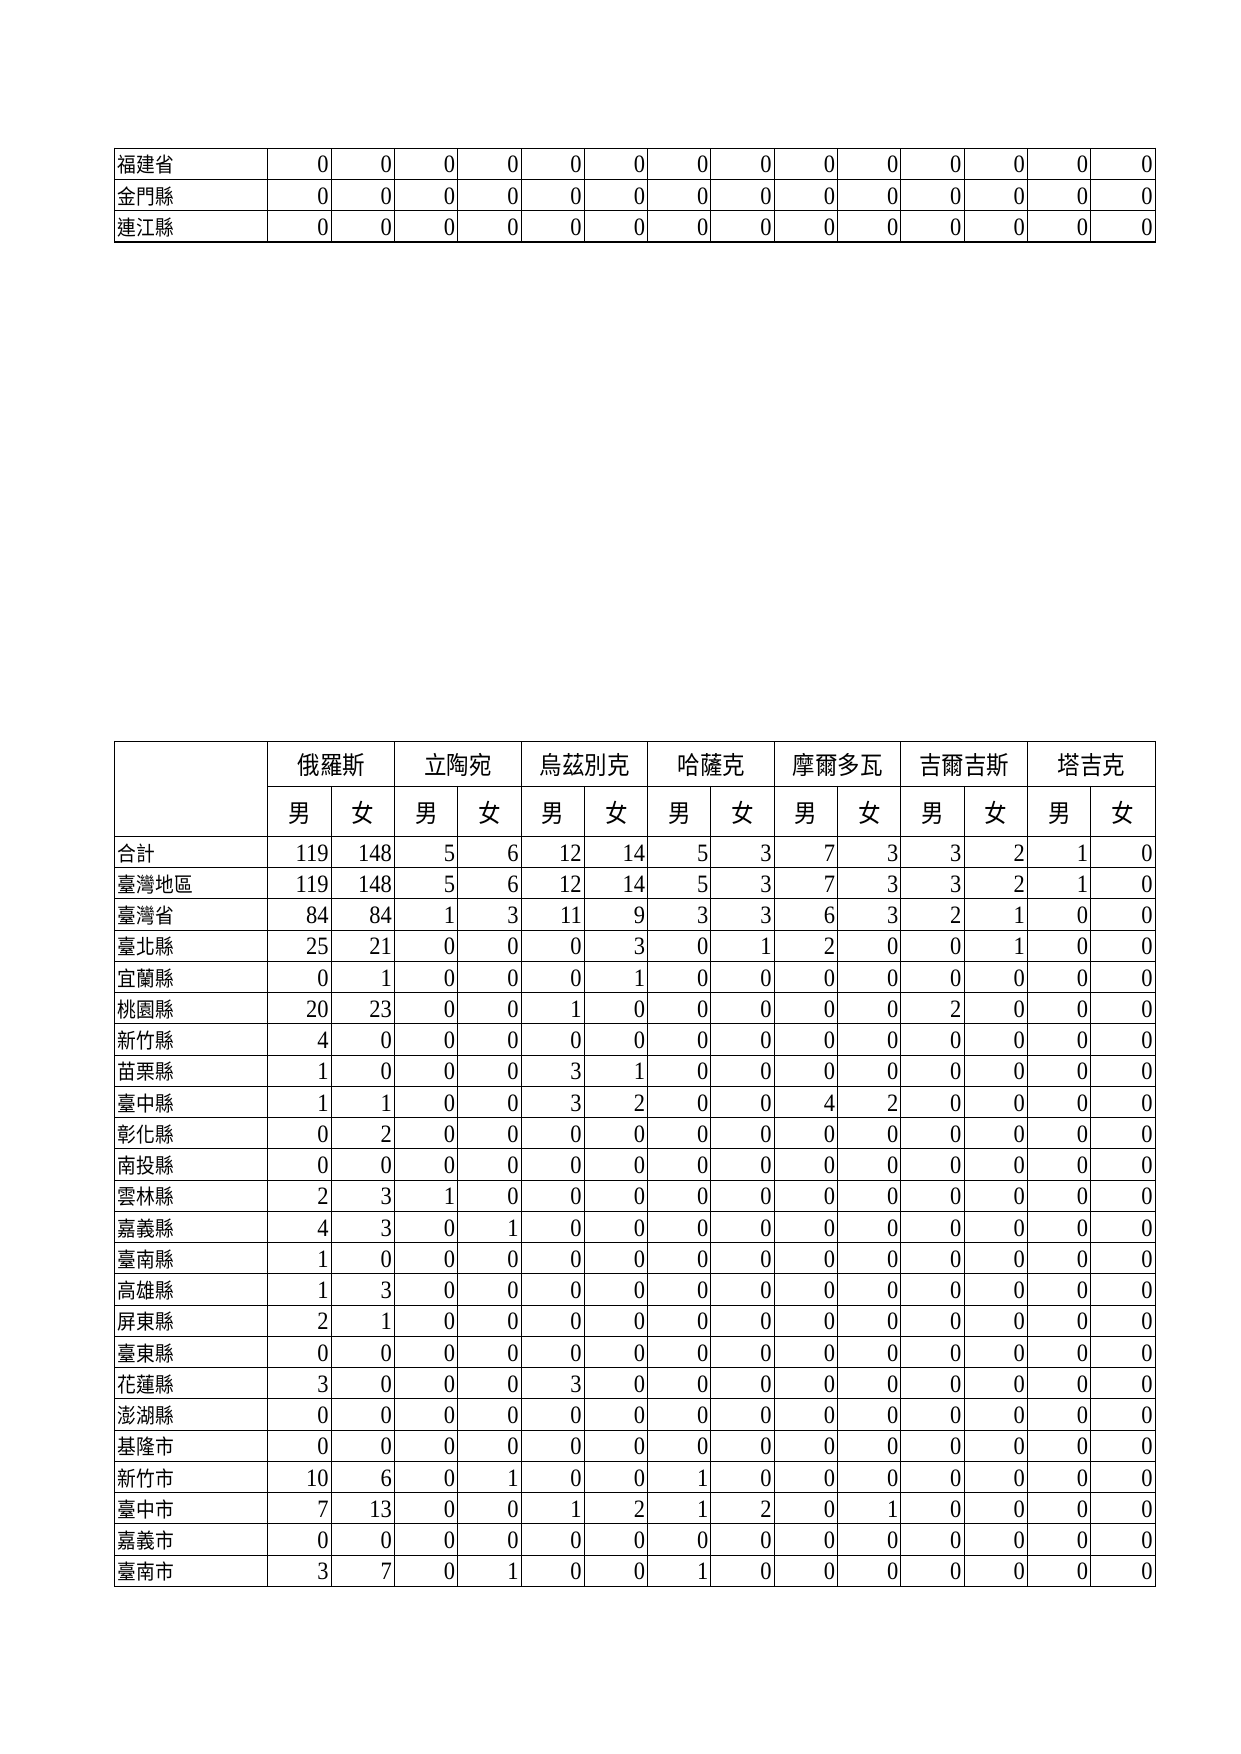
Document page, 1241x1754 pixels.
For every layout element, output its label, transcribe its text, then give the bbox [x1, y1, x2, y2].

table_cell 0 [522, 1306, 584, 1336]
table_cell 0 [838, 1118, 900, 1148]
table_cell 連江縣 [115, 211, 267, 241]
table_cell 0 [1028, 1243, 1090, 1273]
table_cell 0 [775, 1493, 837, 1523]
table_cell 0 [522, 180, 584, 210]
table_cell 0 [838, 1368, 900, 1398]
table_cell 0 [1091, 1243, 1155, 1273]
table_cell 女 [458, 787, 521, 836]
table_cell 0 [268, 1149, 331, 1179]
table_cell 0 [395, 1431, 457, 1461]
table_cell 0 [332, 1431, 394, 1461]
table_cell 1 [268, 1056, 331, 1086]
table_cell 0 [1028, 1274, 1090, 1304]
table_cell 23 [332, 993, 394, 1023]
table_cell 2 [711, 1493, 774, 1523]
table_cell 0 [522, 931, 584, 961]
table_cell 0 [1028, 1149, 1090, 1179]
table_cell 0 [775, 1368, 837, 1398]
table_header 立陶宛 [395, 742, 521, 786]
table_cell 0 [775, 1149, 837, 1179]
table_cell 0 [332, 1243, 394, 1273]
table_cell 0 [838, 211, 900, 241]
table_cell 1 [965, 899, 1027, 929]
table_cell 0 [1028, 899, 1090, 929]
table_cell 0 [901, 1118, 964, 1148]
table_cell 0 [838, 1556, 900, 1586]
table_cell 0 [1091, 1212, 1155, 1242]
table_cell 0 [711, 1524, 774, 1554]
table_cell 0 [1028, 1212, 1090, 1242]
table_cell 2 [901, 993, 964, 1023]
table_cell 3 [901, 837, 964, 867]
table_cell 1 [1028, 868, 1090, 898]
table_cell 彰化縣 [115, 1118, 267, 1148]
table_cell 0 [901, 1149, 964, 1179]
table_cell 6 [458, 868, 521, 898]
table_cell 0 [648, 1024, 710, 1054]
table_cell 0 [838, 1306, 900, 1336]
table_cell 0 [711, 1024, 774, 1054]
table_cell 0 [711, 1118, 774, 1148]
table_cell 男 [775, 787, 837, 836]
table_cell 3 [838, 837, 900, 867]
table_cell 0 [458, 180, 521, 210]
table_cell 6 [775, 899, 837, 929]
table_cell 0 [838, 1149, 900, 1179]
table_cell 0 [711, 1556, 774, 1586]
table_cell 0 [1028, 1368, 1090, 1398]
table_cell 0 [522, 1399, 584, 1429]
table_cell 0 [711, 1368, 774, 1398]
table_cell 0 [458, 1243, 521, 1273]
table_cell 0 [775, 1243, 837, 1273]
table_cell 4 [268, 1212, 331, 1242]
table_cell 0 [522, 1118, 584, 1148]
table_cell 0 [1028, 1024, 1090, 1054]
table_cell 0 [395, 1274, 457, 1304]
table_cell 2 [965, 868, 1027, 898]
table_cell 嘉義縣 [115, 1212, 267, 1242]
table_cell 0 [522, 962, 584, 992]
table_cell 0 [585, 1274, 647, 1304]
table_cell 2 [268, 1306, 331, 1336]
table_cell 0 [395, 1149, 457, 1179]
table_cell 0 [711, 1149, 774, 1179]
table_cell 0 [901, 1431, 964, 1461]
table_cell 0 [332, 1399, 394, 1429]
table_cell 2 [965, 837, 1027, 867]
table_cell 1 [395, 899, 457, 929]
table_cell 0 [395, 1524, 457, 1554]
table_cell 0 [268, 1337, 331, 1367]
table_cell 臺中縣 [115, 1087, 267, 1117]
table_cell 0 [711, 180, 774, 210]
table_cell 0 [1028, 211, 1090, 241]
table_cell 基隆市 [115, 1431, 267, 1461]
table_cell 0 [458, 962, 521, 992]
table_cell 1 [1028, 837, 1090, 867]
table_cell 7 [332, 1556, 394, 1586]
table_cell 雲林縣 [115, 1181, 267, 1211]
table_cell 0 [458, 1024, 521, 1054]
table_cell 3 [522, 1056, 584, 1086]
table_cell 0 [458, 1493, 521, 1523]
table_cell 0 [901, 1337, 964, 1367]
table_cell 0 [648, 1243, 710, 1273]
table_cell 0 [775, 1274, 837, 1304]
table_cell 0 [901, 1399, 964, 1429]
table_cell 0 [648, 1087, 710, 1117]
table_cell 2 [838, 1087, 900, 1117]
table_cell 12 [522, 837, 584, 867]
table_cell 0 [1091, 1431, 1155, 1461]
table_cell 1 [711, 931, 774, 961]
table_cell 0 [585, 993, 647, 1023]
table_cell 0 [522, 1243, 584, 1273]
table_cell 1 [395, 1181, 457, 1211]
table_cell 0 [775, 1212, 837, 1242]
table_cell 1 [965, 931, 1027, 961]
table_cell 1 [648, 1556, 710, 1586]
table_cell 0 [585, 1181, 647, 1211]
table_cell 3 [332, 1212, 394, 1242]
table_cell 0 [965, 993, 1027, 1023]
table_cell 0 [965, 149, 1027, 179]
table_cell 5 [648, 837, 710, 867]
table_cell 3 [648, 899, 710, 929]
table_cell 0 [838, 1181, 900, 1211]
table_cell 0 [522, 1024, 584, 1054]
table_cell 0 [775, 1118, 837, 1148]
table_cell 苗栗縣 [115, 1056, 267, 1086]
table_cell 11 [522, 899, 584, 929]
table_cell 1 [458, 1212, 521, 1242]
table_cell 0 [838, 1399, 900, 1429]
table_header 哈薩克 [648, 742, 774, 786]
table_cell 0 [901, 1274, 964, 1304]
table_cell 屏東縣 [115, 1306, 267, 1336]
table_cell 0 [1091, 868, 1155, 898]
table_cell 0 [585, 1024, 647, 1054]
table_cell 女 [965, 787, 1027, 836]
table_cell 0 [711, 1181, 774, 1211]
table_cell 0 [332, 211, 394, 241]
table_cell 0 [648, 180, 710, 210]
table_cell 0 [522, 1212, 584, 1242]
table_cell 3 [585, 931, 647, 961]
table_cell 0 [965, 1399, 1027, 1429]
table_cell 0 [775, 1556, 837, 1586]
table_cell 0 [901, 1493, 964, 1523]
table_cell 0 [711, 149, 774, 179]
table_cell 1 [458, 1462, 521, 1492]
table_cell 0 [838, 931, 900, 961]
table_cell 0 [775, 1056, 837, 1086]
table_cell 0 [775, 1524, 837, 1554]
table_cell 0 [395, 1368, 457, 1398]
table_cell 0 [775, 1431, 837, 1461]
table_cell 0 [838, 1524, 900, 1554]
table_cell 女 [1091, 787, 1155, 836]
table_cell 0 [522, 1524, 584, 1554]
table_cell 0 [648, 1524, 710, 1554]
table_cell 0 [965, 180, 1027, 210]
table_cell 0 [648, 1118, 710, 1148]
table_cell 12 [522, 868, 584, 898]
table_cell 0 [838, 149, 900, 179]
table_cell 南投縣 [115, 1149, 267, 1179]
table_cell 臺灣省 [115, 899, 267, 929]
table_cell 嘉義市 [115, 1524, 267, 1554]
table_cell 0 [711, 1274, 774, 1304]
table_cell 0 [585, 1431, 647, 1461]
table_cell 84 [332, 899, 394, 929]
table_cell 0 [648, 962, 710, 992]
table_cell 0 [901, 1181, 964, 1211]
table_cell 0 [395, 1024, 457, 1054]
table_cell 0 [901, 1087, 964, 1117]
table_cell 0 [775, 1399, 837, 1429]
table_cell 5 [648, 868, 710, 898]
table_cell 0 [1091, 931, 1155, 961]
table_cell 0 [1028, 1181, 1090, 1211]
table_cell 女 [585, 787, 647, 836]
table_header 摩爾多瓦 [775, 742, 900, 786]
table_cell 女 [711, 787, 774, 836]
table_cell 0 [965, 1024, 1027, 1054]
table_cell 0 [1091, 1087, 1155, 1117]
table_cell 0 [522, 211, 584, 241]
table_header 烏茲別克 [522, 742, 647, 786]
table_cell 0 [585, 1368, 647, 1398]
table_cell 0 [775, 1337, 837, 1367]
table_cell 0 [585, 1556, 647, 1586]
table_cell 0 [395, 962, 457, 992]
table_cell 0 [838, 1024, 900, 1054]
table_cell 21 [332, 931, 394, 961]
table_cell 0 [522, 1556, 584, 1586]
table_cell 0 [458, 149, 521, 179]
table_cell 女 [838, 787, 900, 836]
table_cell 0 [1091, 1056, 1155, 1086]
table_cell 6 [458, 837, 521, 867]
table_cell 0 [585, 1149, 647, 1179]
table_cell 0 [965, 1212, 1027, 1242]
table_cell 0 [585, 1462, 647, 1492]
table_cell 3 [711, 868, 774, 898]
table_cell 0 [838, 1462, 900, 1492]
table_cell 0 [395, 1337, 457, 1367]
table_cell 澎湖縣 [115, 1399, 267, 1429]
table_cell 14 [585, 837, 647, 867]
table_cell 2 [268, 1181, 331, 1211]
table_cell 0 [585, 1243, 647, 1273]
table_cell 0 [522, 1462, 584, 1492]
table_cell 5 [395, 868, 457, 898]
table_header 俄羅斯 [268, 742, 394, 786]
table_cell 3 [268, 1368, 331, 1398]
table_cell 0 [458, 1306, 521, 1336]
table_cell 0 [332, 1056, 394, 1086]
table_cell 0 [775, 993, 837, 1023]
table_cell 0 [711, 211, 774, 241]
table_cell 0 [648, 149, 710, 179]
table_cell 桃園縣 [115, 993, 267, 1023]
table_cell 0 [268, 1524, 331, 1554]
table_cell 0 [775, 1024, 837, 1054]
table_cell 3 [332, 1274, 394, 1304]
table_cell 0 [1091, 962, 1155, 992]
table_cell 宜蘭縣 [115, 962, 267, 992]
table_cell 3 [838, 899, 900, 929]
table_cell 0 [1028, 1493, 1090, 1523]
table_cell 0 [775, 180, 837, 210]
table_cell 0 [1028, 1337, 1090, 1367]
table_cell 1 [648, 1493, 710, 1523]
table_cell 0 [711, 1243, 774, 1273]
table_cell 0 [395, 149, 457, 179]
table_cell 0 [395, 1087, 457, 1117]
table_cell 合計 [115, 837, 267, 867]
table_cell 0 [585, 1212, 647, 1242]
table_header 吉爾吉斯 [901, 742, 1027, 786]
table_cell 0 [901, 1056, 964, 1086]
table_cell 0 [522, 1149, 584, 1179]
table_cell 0 [585, 149, 647, 179]
table_cell 0 [332, 1368, 394, 1398]
table_cell 0 [648, 1431, 710, 1461]
table_cell 0 [711, 993, 774, 1023]
table_cell 0 [838, 993, 900, 1023]
table_cell 0 [332, 180, 394, 210]
table_cell 0 [1091, 1149, 1155, 1179]
table_cell 0 [458, 1337, 521, 1367]
table_cell 0 [775, 962, 837, 992]
table_cell 0 [395, 1118, 457, 1148]
table_cell 0 [648, 993, 710, 1023]
table_cell 0 [965, 1056, 1027, 1086]
table_cell 0 [901, 180, 964, 210]
table_cell 0 [458, 1087, 521, 1117]
table_cell 3 [711, 899, 774, 929]
table_cell 0 [838, 1243, 900, 1273]
table_cell 3 [332, 1181, 394, 1211]
table_cell 14 [585, 868, 647, 898]
table_cell 0 [965, 1368, 1027, 1398]
table_cell 0 [1091, 993, 1155, 1023]
table_cell 3 [522, 1087, 584, 1117]
table_cell 148 [332, 837, 394, 867]
table_cell 0 [585, 1524, 647, 1554]
table_cell 0 [268, 1431, 331, 1461]
table_cell 1 [332, 1306, 394, 1336]
table_cell 0 [965, 1524, 1027, 1554]
table_cell 新竹市 [115, 1462, 267, 1492]
table_cell 0 [648, 1056, 710, 1086]
table_cell 0 [965, 1337, 1027, 1367]
table_cell 0 [522, 1337, 584, 1367]
table_cell 0 [395, 1462, 457, 1492]
table_cell 3 [458, 899, 521, 929]
table_cell 119 [268, 837, 331, 867]
table_cell 0 [1091, 1524, 1155, 1554]
table_cell 0 [901, 1306, 964, 1336]
table_cell 0 [711, 1431, 774, 1461]
table_cell 福建省 [115, 149, 267, 179]
table_cell 0 [268, 962, 331, 992]
table_cell 0 [395, 1493, 457, 1523]
table_cell 0 [838, 1274, 900, 1304]
table_cell 0 [711, 1337, 774, 1367]
table_cell 0 [1028, 931, 1090, 961]
table_cell 0 [1091, 1556, 1155, 1586]
table_cell 0 [775, 149, 837, 179]
table_cell 0 [838, 1337, 900, 1367]
table_cell 4 [775, 1087, 837, 1117]
table_cell 0 [458, 1524, 521, 1554]
table_cell 0 [648, 1306, 710, 1336]
table_cell 0 [1091, 1306, 1155, 1336]
table_cell 0 [901, 1368, 964, 1398]
table_cell 1 [268, 1087, 331, 1117]
table_cell 0 [395, 1212, 457, 1242]
table_cell 1 [522, 993, 584, 1023]
table_cell 2 [332, 1118, 394, 1148]
table_cell 0 [1091, 180, 1155, 210]
table_cell 0 [458, 993, 521, 1023]
table_cell 0 [901, 1556, 964, 1586]
table_cell 0 [458, 931, 521, 961]
table_cell 7 [775, 868, 837, 898]
table_header 塔吉克 [1028, 742, 1155, 786]
table_cell 0 [711, 1212, 774, 1242]
table_cell 0 [522, 1274, 584, 1304]
table_cell 0 [395, 211, 457, 241]
table_cell 0 [901, 211, 964, 241]
table_cell 1 [332, 1087, 394, 1117]
table_cell 0 [458, 1368, 521, 1398]
table_cell 119 [268, 868, 331, 898]
table_cell 0 [711, 1056, 774, 1086]
table_cell 3 [268, 1556, 331, 1586]
table_cell 0 [648, 1399, 710, 1429]
table_cell 3 [901, 868, 964, 898]
table_cell 0 [1028, 1556, 1090, 1586]
table_cell 0 [1091, 1118, 1155, 1148]
table_cell 0 [522, 1181, 584, 1211]
table_cell 0 [332, 149, 394, 179]
table_cell 0 [965, 1306, 1027, 1336]
table_cell 0 [585, 1399, 647, 1429]
table_cell 0 [1091, 1399, 1155, 1429]
table_cell 0 [268, 1118, 331, 1148]
table_cell 高雄縣 [115, 1274, 267, 1304]
table_cell 1 [585, 962, 647, 992]
table_cell 0 [458, 1431, 521, 1461]
table_cell 3 [522, 1368, 584, 1398]
table_cell 臺灣地區 [115, 868, 267, 898]
table_cell 女 [332, 787, 394, 836]
table_cell 0 [965, 1274, 1027, 1304]
table_cell 0 [522, 149, 584, 179]
table_cell 0 [395, 1243, 457, 1273]
table_cell 0 [268, 211, 331, 241]
table_cell 0 [648, 1149, 710, 1179]
table_cell 148 [332, 868, 394, 898]
table_cell 0 [775, 211, 837, 241]
table_cell 0 [1091, 837, 1155, 867]
table_cell 0 [332, 1024, 394, 1054]
table_cell 0 [458, 1274, 521, 1304]
table_cell 2 [775, 931, 837, 961]
table_cell 0 [332, 1337, 394, 1367]
table_cell 0 [1028, 1431, 1090, 1461]
table_cell 0 [1091, 1462, 1155, 1492]
table_cell 0 [901, 931, 964, 961]
table_cell 1 [332, 962, 394, 992]
table_cell 84 [268, 899, 331, 929]
table_cell 臺東縣 [115, 1337, 267, 1367]
table_cell 男 [395, 787, 457, 836]
table_cell 0 [965, 1149, 1027, 1179]
table_cell 13 [332, 1493, 394, 1523]
table_cell 0 [395, 1306, 457, 1336]
table_cell 0 [585, 1306, 647, 1336]
table_cell 花蓮縣 [115, 1368, 267, 1398]
table_cell 0 [332, 1524, 394, 1554]
table_cell 0 [838, 180, 900, 210]
table_cell 男 [648, 787, 710, 836]
table_cell 0 [965, 1118, 1027, 1148]
table_cell 0 [711, 962, 774, 992]
table_cell 0 [395, 1056, 457, 1086]
table_cell 1 [268, 1243, 331, 1273]
table_cell 0 [458, 211, 521, 241]
table_cell 10 [268, 1462, 331, 1492]
table_cell 2 [585, 1493, 647, 1523]
table_cell 0 [901, 1243, 964, 1273]
table_cell 0 [648, 211, 710, 241]
table_cell 0 [585, 1118, 647, 1148]
table_cell 3 [711, 837, 774, 867]
table_cell 0 [901, 1462, 964, 1492]
table_cell 新竹縣 [115, 1024, 267, 1054]
table_cell 0 [648, 1212, 710, 1242]
table_cell 0 [395, 931, 457, 961]
table_cell 0 [711, 1399, 774, 1429]
table_cell 0 [1028, 149, 1090, 179]
table_cell 0 [395, 1556, 457, 1586]
table_cell 0 [458, 1399, 521, 1429]
table_cell 0 [965, 1556, 1027, 1586]
table_cell 5 [395, 837, 457, 867]
table_cell 0 [1028, 962, 1090, 992]
table_cell 2 [585, 1087, 647, 1117]
table_cell 0 [1091, 1181, 1155, 1211]
table_cell 0 [965, 1087, 1027, 1117]
table_cell 0 [268, 1399, 331, 1429]
table_cell 男 [1028, 787, 1090, 836]
table_cell 0 [268, 180, 331, 210]
table_cell 9 [585, 899, 647, 929]
table_cell 0 [1028, 1462, 1090, 1492]
table_cell 0 [965, 1493, 1027, 1523]
table_cell 1 [268, 1274, 331, 1304]
table_cell 0 [458, 1181, 521, 1211]
table_cell 金門縣 [115, 180, 267, 210]
table_cell 0 [648, 1274, 710, 1304]
table_cell 男 [268, 787, 331, 836]
table_cell 0 [585, 1337, 647, 1367]
table_cell 0 [965, 1462, 1027, 1492]
table_cell 0 [648, 1368, 710, 1398]
table_cell 0 [1028, 993, 1090, 1023]
table_cell 0 [775, 1181, 837, 1211]
table_cell 0 [268, 149, 331, 179]
table_cell 0 [458, 1149, 521, 1179]
table_cell 0 [585, 180, 647, 210]
table_cell 0 [775, 1462, 837, 1492]
table_cell 0 [1091, 1368, 1155, 1398]
table_cell 20 [268, 993, 331, 1023]
table_cell 0 [1091, 149, 1155, 179]
table_cell 0 [1028, 1087, 1090, 1117]
table_cell 0 [838, 962, 900, 992]
table_cell 0 [901, 1212, 964, 1242]
table_cell 25 [268, 931, 331, 961]
table_cell 臺南縣 [115, 1243, 267, 1273]
table_cell 臺北縣 [115, 931, 267, 961]
table_cell 0 [901, 962, 964, 992]
table_cell 0 [648, 1181, 710, 1211]
table_cell 0 [1091, 1337, 1155, 1367]
table_cell 0 [585, 211, 647, 241]
table_cell 0 [901, 1524, 964, 1554]
table_cell 0 [648, 931, 710, 961]
table_cell 7 [775, 837, 837, 867]
table_cell 0 [395, 993, 457, 1023]
table_cell 0 [838, 1056, 900, 1086]
table_cell 0 [332, 1149, 394, 1179]
table_cell 0 [965, 1431, 1027, 1461]
table_cell 0 [395, 1399, 457, 1429]
table_cell 1 [838, 1493, 900, 1523]
table_cell 0 [711, 1087, 774, 1117]
table_cell 男 [522, 787, 584, 836]
table_cell 0 [711, 1462, 774, 1492]
table_cell 0 [1028, 1524, 1090, 1554]
table_header [115, 742, 267, 836]
table_cell 0 [1028, 1056, 1090, 1086]
table_cell 0 [901, 1024, 964, 1054]
table_cell 6 [332, 1462, 394, 1492]
table_cell 0 [648, 1337, 710, 1367]
table_cell 1 [458, 1556, 521, 1586]
table_cell 0 [838, 1431, 900, 1461]
table_cell 0 [965, 211, 1027, 241]
table_cell 0 [1091, 899, 1155, 929]
table_cell 0 [458, 1118, 521, 1148]
table_cell 臺中市 [115, 1493, 267, 1523]
table_cell 臺南市 [115, 1556, 267, 1586]
table_cell 0 [1091, 1493, 1155, 1523]
table_cell 0 [1028, 180, 1090, 210]
table_cell 1 [522, 1493, 584, 1523]
table_cell 7 [268, 1493, 331, 1523]
table_cell 0 [1091, 211, 1155, 241]
table_cell 1 [648, 1462, 710, 1492]
table_cell 0 [522, 1431, 584, 1461]
table_cell 0 [1028, 1306, 1090, 1336]
table_cell 1 [585, 1056, 647, 1086]
table_cell 0 [965, 1243, 1027, 1273]
table_cell 0 [458, 1056, 521, 1086]
table_cell 0 [395, 180, 457, 210]
table_cell 0 [965, 1181, 1027, 1211]
table_cell 3 [838, 868, 900, 898]
table_cell 0 [838, 1212, 900, 1242]
table_cell 0 [965, 962, 1027, 992]
table_cell 0 [1028, 1118, 1090, 1148]
table_cell 0 [1091, 1274, 1155, 1304]
table_cell 4 [268, 1024, 331, 1054]
table_cell 0 [711, 1306, 774, 1336]
table_cell 0 [1091, 1024, 1155, 1054]
table_cell 0 [1028, 1399, 1090, 1429]
table_cell 0 [901, 149, 964, 179]
table_cell 男 [901, 787, 964, 836]
table_cell 0 [775, 1306, 837, 1336]
table_cell 2 [901, 899, 964, 929]
